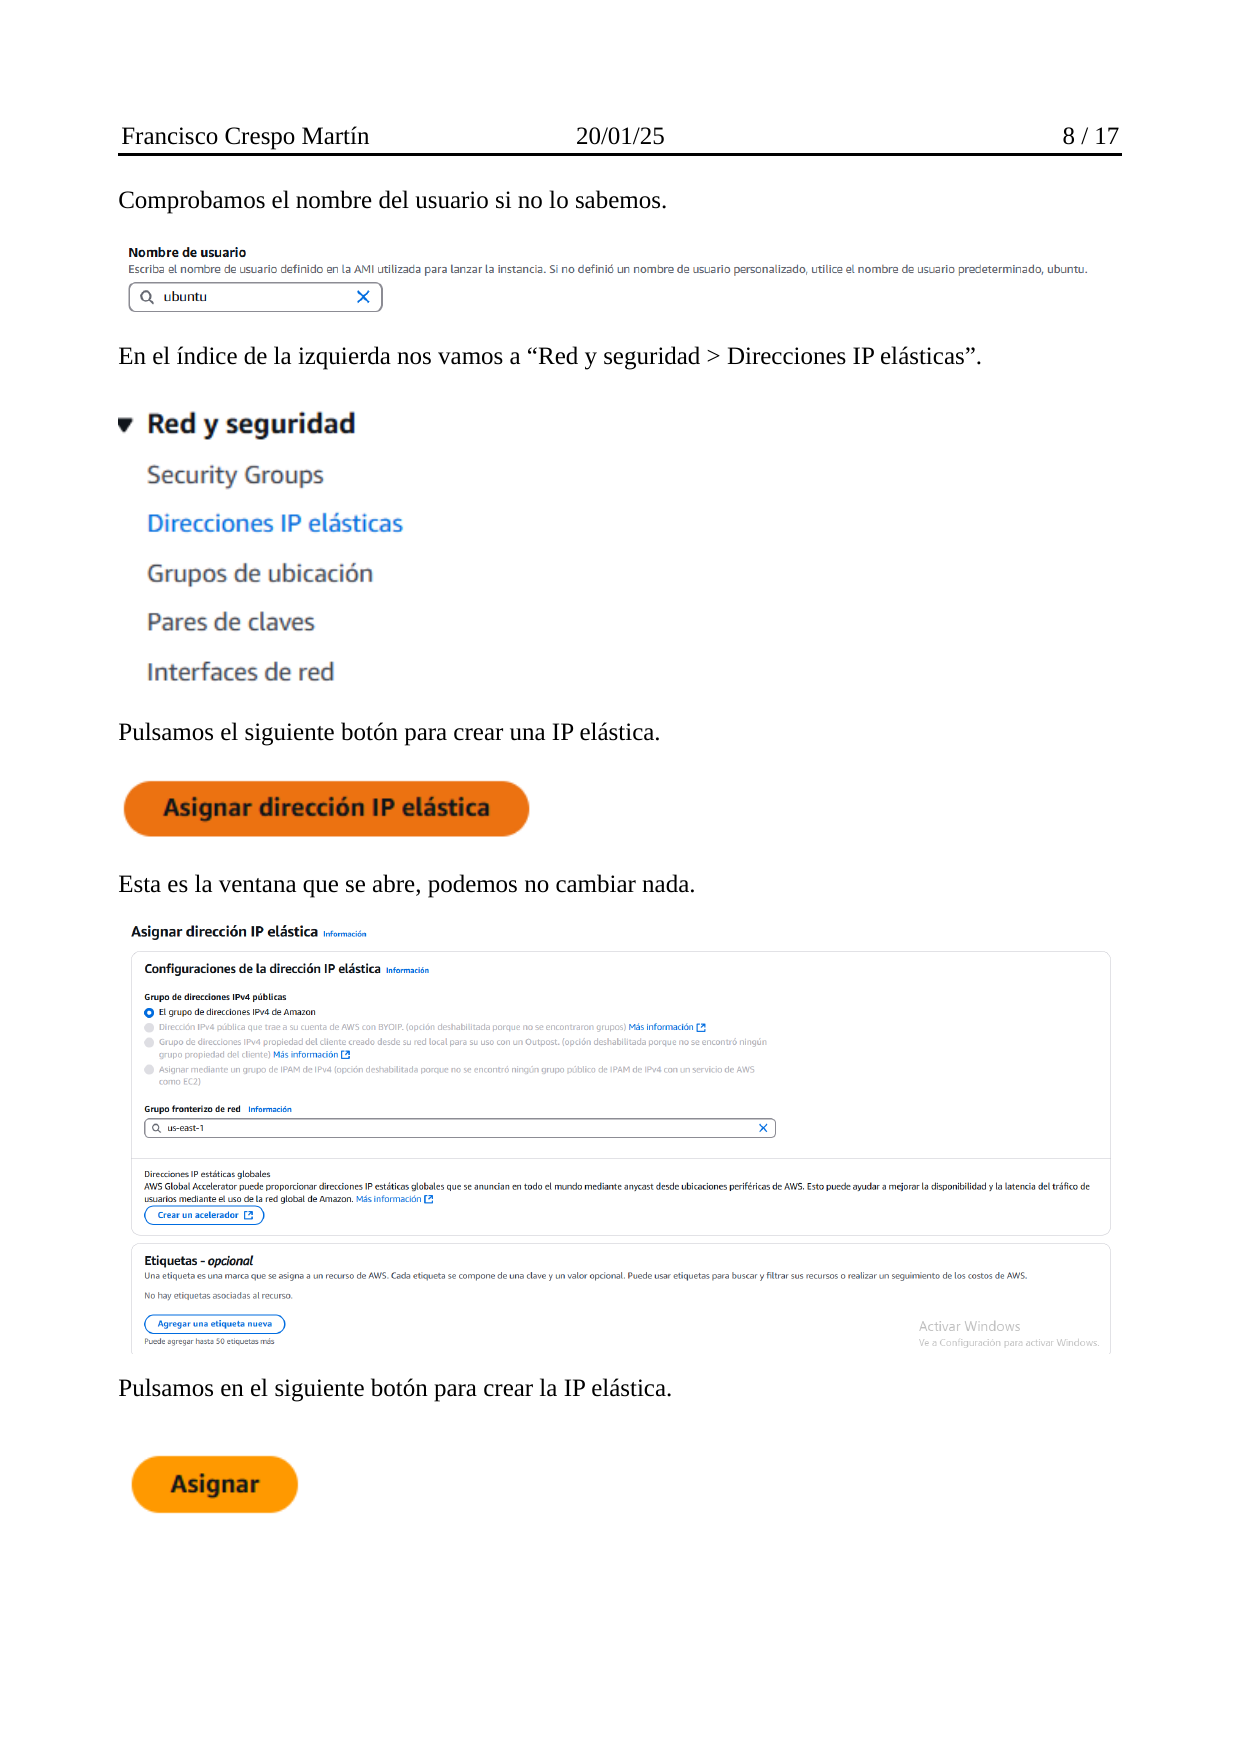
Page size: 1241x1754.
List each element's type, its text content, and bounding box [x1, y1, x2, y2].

picture [118, 916, 1123, 1354]
picture [118, 764, 542, 851]
text Pulsamos el siguiente botón para crear una IP elástica. [118, 717, 1122, 746]
picture [118, 1420, 317, 1529]
text Esta es la ventana que se abre, podemos no cambiar nada. [118, 869, 1122, 898]
text Pulsamos en el siguiente botón para crear la IP elástica. [118, 1373, 1122, 1402]
picture [118, 388, 458, 698]
text En el índice de la izquierda nos vamos a “Red y seguridad > Direcciones IP elásticas”. [118, 341, 1122, 370]
text Comprobamos el nombre del usuario si no lo sabemos. [118, 185, 1122, 214]
picture [118, 232, 1123, 323]
